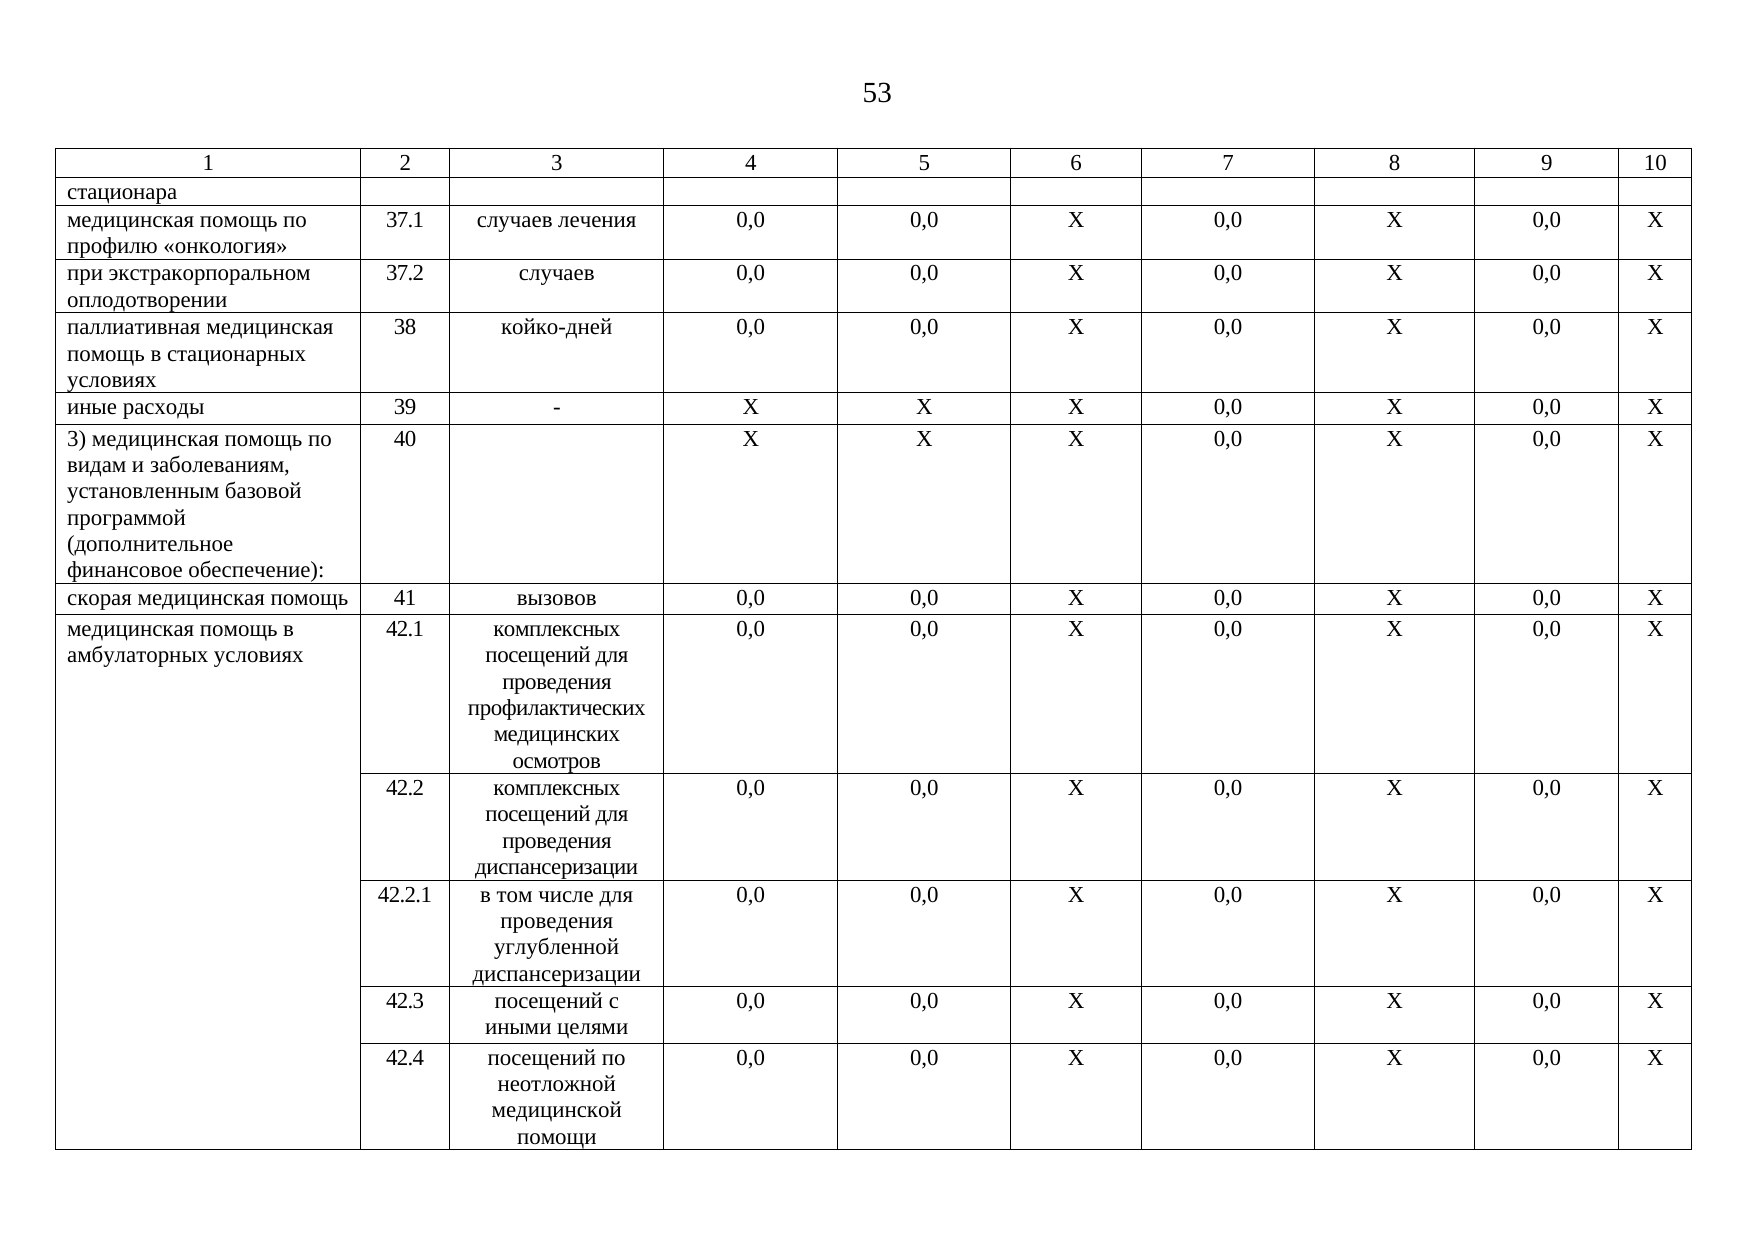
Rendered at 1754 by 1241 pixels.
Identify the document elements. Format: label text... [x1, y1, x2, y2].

table_cell 42.1 [361, 615, 449, 773]
table_cell Х [1315, 584, 1474, 614]
table_cell 41 [361, 584, 449, 614]
table_cell Х [1011, 260, 1141, 312]
table_header 2 [361, 149, 449, 177]
table_cell в том числе для проведения углубленной диспансеризации [450, 881, 663, 986]
table_cell 0,0 [1475, 584, 1618, 614]
table_cell Х [838, 393, 1010, 423]
table_cell 0,0 [838, 774, 1010, 879]
table_cell Х [1619, 260, 1691, 312]
table_cell 0,0 [1142, 393, 1314, 423]
table_cell 42.2.1 [361, 881, 449, 986]
table_cell 0,0 [1142, 987, 1314, 1043]
table_cell 0,0 [664, 615, 837, 773]
table_cell Х [1315, 615, 1474, 773]
table_header 6 [1011, 149, 1141, 177]
table_cell 37.1 [361, 206, 449, 258]
table_cell 3) медицинская помощь по видам и заболеваниям, установленным базовой программой (дополнительное финансовое обеспечение): [56, 425, 360, 583]
table_cell 0,0 [664, 987, 837, 1043]
table_cell комплексных посещений для проведения профилактических медицинских осмотров [450, 615, 663, 773]
table_cell 37.2 [361, 260, 449, 312]
table_cell Х [1619, 881, 1691, 986]
table_cell Х [1011, 615, 1141, 773]
table_cell 0,0 [838, 260, 1010, 312]
table_cell Х [1315, 774, 1474, 879]
table_cell Х [1011, 393, 1141, 423]
table_cell случаев лечения [450, 206, 663, 258]
table_cell Х [1011, 987, 1141, 1043]
table_cell 0,0 [838, 1044, 1010, 1149]
table_cell 0,0 [664, 206, 837, 258]
table_cell Х [664, 393, 837, 423]
table_cell Х [1619, 1044, 1691, 1149]
table_cell 0,0 [664, 774, 837, 879]
table_cell 0,0 [1475, 774, 1618, 879]
table_cell 0,0 [1475, 393, 1618, 423]
table_cell Х [1619, 774, 1691, 879]
table_cell 0,0 [1475, 425, 1618, 583]
table_cell Х [1315, 206, 1474, 258]
table_cell 40 [361, 425, 449, 583]
table_cell 39 [361, 393, 449, 423]
table_cell [1315, 178, 1474, 205]
table_cell Х [1315, 987, 1474, 1043]
table_cell Х [838, 425, 1010, 583]
table_cell 42.2 [361, 774, 449, 879]
table_cell Х [1011, 584, 1141, 614]
table_cell 42.4 [361, 1044, 449, 1149]
table_cell Х [1011, 425, 1141, 583]
table_header 8 [1315, 149, 1474, 177]
table_cell Х [1619, 615, 1691, 773]
table_cell скорая медицинская помощь [56, 584, 360, 614]
table_cell Х [1619, 206, 1691, 258]
table_cell 0,0 [664, 881, 837, 986]
table_header 5 [838, 149, 1010, 177]
table_cell Х [1619, 393, 1691, 423]
table_header 4 [664, 149, 837, 177]
table_cell Х [1315, 881, 1474, 986]
table_cell паллиативная медицинская помощь в стационарных условиях [56, 313, 360, 392]
table_cell - [450, 393, 663, 423]
table_cell иные расходы [56, 393, 360, 423]
table_cell 0,0 [838, 987, 1010, 1043]
table_cell 0,0 [838, 881, 1010, 986]
table_cell 0,0 [1142, 1044, 1314, 1149]
table_cell Х [1315, 313, 1474, 392]
table_cell Х [664, 425, 837, 583]
table_cell Х [1011, 313, 1141, 392]
table_cell 0,0 [664, 260, 837, 312]
table_cell [450, 178, 663, 205]
table_header 3 [450, 149, 663, 177]
table_cell Х [1619, 425, 1691, 583]
table_cell койко-дней [450, 313, 663, 392]
table_cell [361, 178, 449, 205]
table_cell [838, 178, 1010, 205]
table_cell 0,0 [838, 615, 1010, 773]
table_cell 0,0 [1142, 881, 1314, 986]
table_cell 0,0 [1142, 584, 1314, 614]
table_cell 0,0 [1142, 425, 1314, 583]
table_cell случаев [450, 260, 663, 312]
table_cell 0,0 [1475, 313, 1618, 392]
table_cell 0,0 [1475, 206, 1618, 258]
table_header 1 [56, 149, 360, 177]
table_cell 0,0 [1475, 881, 1618, 986]
table_cell 42.3 [361, 987, 449, 1043]
table_cell посещений по неотложной медицинской помощи [450, 1044, 663, 1149]
table_cell 0,0 [1142, 260, 1314, 312]
table_cell [1475, 178, 1618, 205]
table_cell 0,0 [1475, 1044, 1618, 1149]
table_cell Х [1619, 584, 1691, 614]
table_cell посещений с иными целями [450, 987, 663, 1043]
table_cell 0,0 [838, 313, 1010, 392]
table_cell Х [1011, 1044, 1141, 1149]
table_cell 0,0 [838, 206, 1010, 258]
table_cell Х [1315, 393, 1474, 423]
table_cell Х [1315, 425, 1474, 583]
table_cell Х [1619, 313, 1691, 392]
table_cell Х [1011, 881, 1141, 986]
table_cell медицинская помощь в амбулаторных условиях [56, 615, 360, 1149]
table_cell 0,0 [1142, 313, 1314, 392]
table_cell 0,0 [1475, 987, 1618, 1043]
table_cell 0,0 [1142, 615, 1314, 773]
table_cell 0,0 [664, 313, 837, 392]
table_cell 0,0 [1475, 260, 1618, 312]
table_cell Х [1011, 774, 1141, 879]
table_cell [1142, 178, 1314, 205]
table_cell 0,0 [664, 1044, 837, 1149]
table_cell 38 [361, 313, 449, 392]
table_cell [664, 178, 837, 205]
table_cell 0,0 [1142, 774, 1314, 879]
table_cell Х [1619, 987, 1691, 1043]
table_header 9 [1475, 149, 1618, 177]
table_cell Х [1315, 260, 1474, 312]
table_cell медицинская помощь по профилю «онкология» [56, 206, 360, 258]
table_cell при экстракорпоральном оплодотворении [56, 260, 360, 312]
table_cell стационара [56, 178, 360, 205]
table_cell Х [1315, 1044, 1474, 1149]
table_cell [450, 425, 663, 583]
table_cell [1619, 178, 1691, 205]
table_header 7 [1142, 149, 1314, 177]
table_cell 0,0 [1142, 206, 1314, 258]
table_header 10 [1619, 149, 1691, 177]
table_cell 0,0 [1475, 615, 1618, 773]
table_cell [1011, 178, 1141, 205]
table_cell комплексных посещений для проведения диспансеризации [450, 774, 663, 879]
table_cell вызовов [450, 584, 663, 614]
table_cell 0,0 [664, 584, 837, 614]
table_cell 0,0 [838, 584, 1010, 614]
table_cell Х [1011, 206, 1141, 258]
